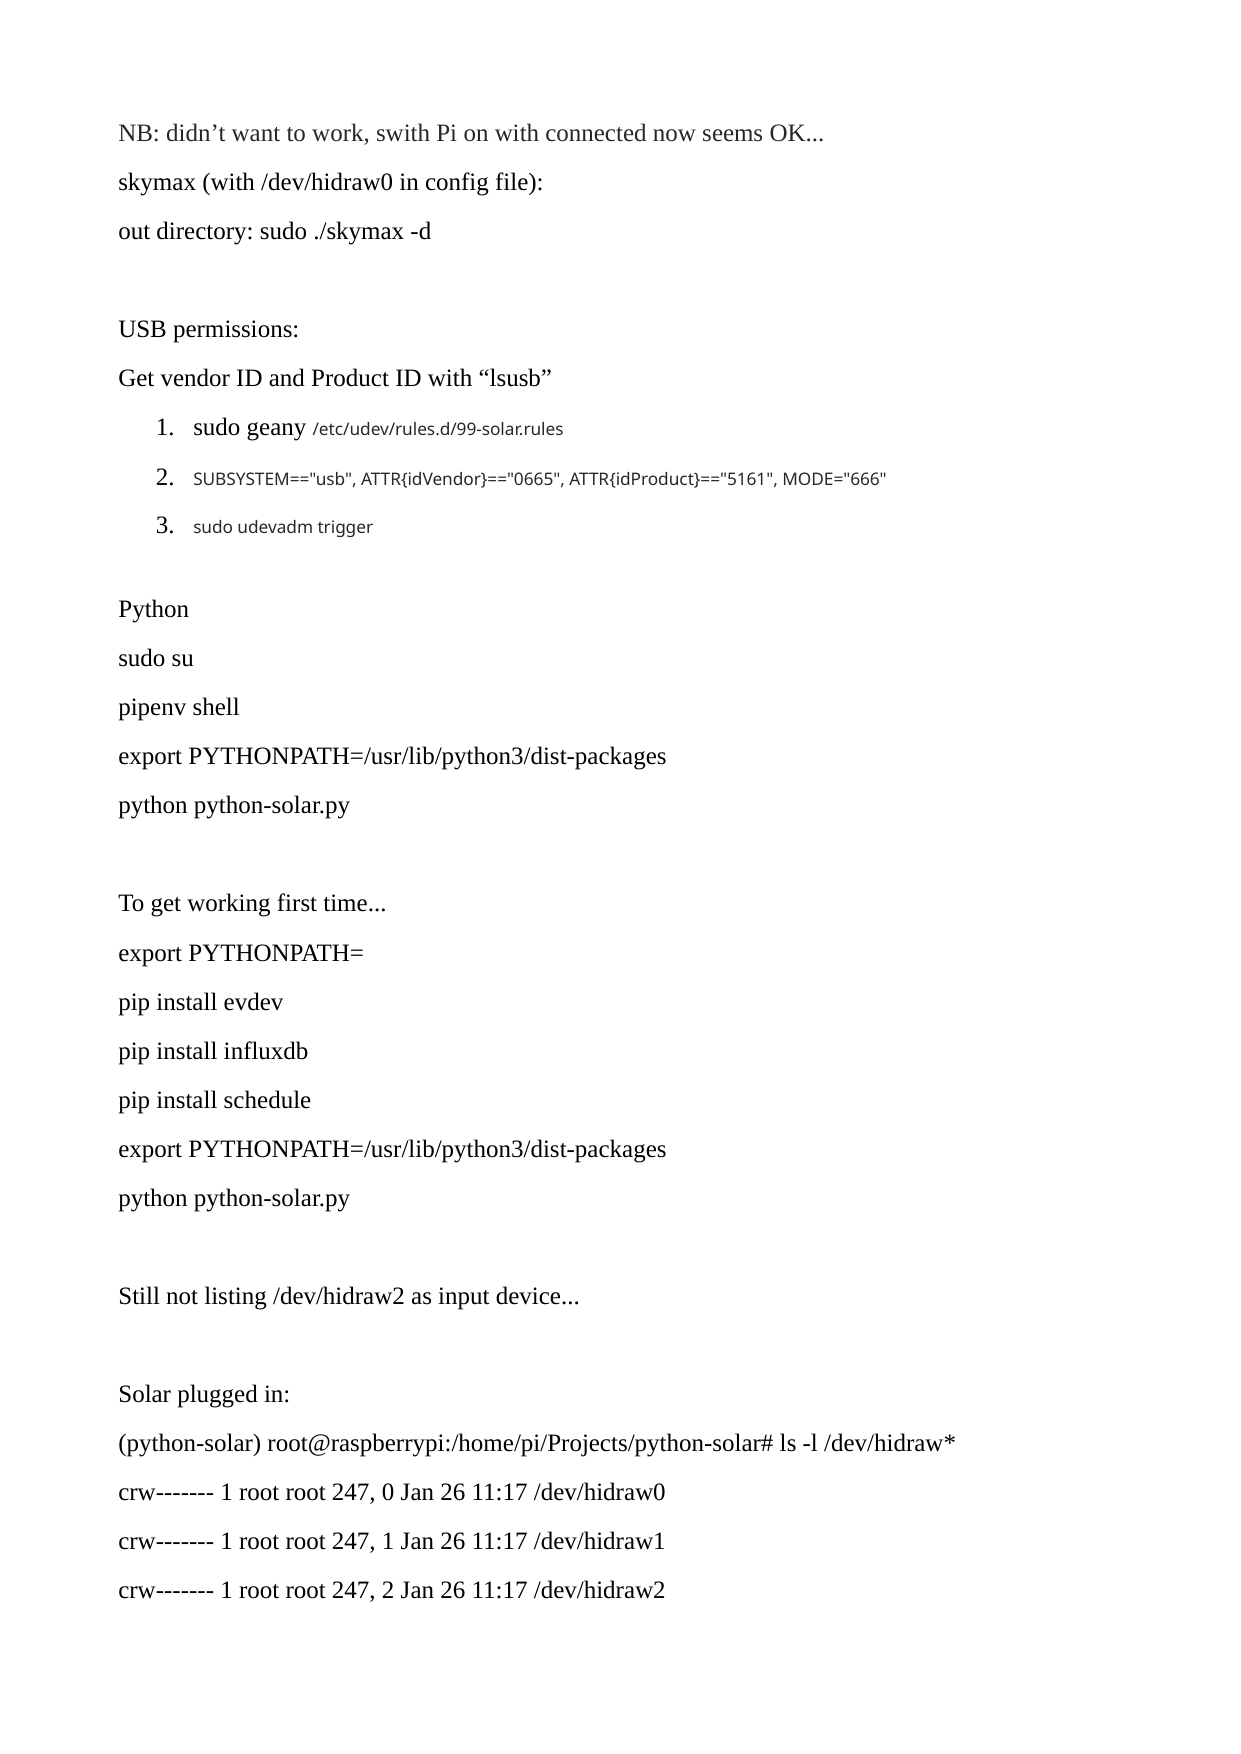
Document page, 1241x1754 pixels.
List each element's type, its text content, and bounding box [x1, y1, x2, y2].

text (python-solar) root@raspberrypi:/home/pi/Projects/python-solar# ls -l /dev/hidraw* [118, 1428, 1122, 1457]
text sudo su [118, 643, 1122, 672]
list sudo udevadm trigger [156, 511, 1122, 539]
text USB permissions: [118, 314, 1122, 343]
list SUBSYSTEM=="usb", ATTR{idVendor}=="0665", ATTR{idProduct}=="5161", MODE="666" [156, 462, 1122, 490]
text pip install influxdb [118, 1036, 1122, 1064]
text export PYTHONPATH=/usr/lib/python3/dist-packages [118, 741, 1122, 770]
text export PYTHONPATH=/usr/lib/python3/dist-packages [118, 1134, 1122, 1163]
text To get working first time... [118, 888, 1122, 917]
text Solar plugged in: [118, 1379, 1122, 1408]
text pipenv shell [118, 692, 1122, 721]
text crw------- 1 root root 247, 2 Jan 26 11:17 /dev/hidraw2 [118, 1575, 1122, 1604]
text out directory: sudo ./skymax -d [118, 216, 1122, 245]
list sudo geany /etc/udev/rules.d/99-solar.rules [156, 412, 1122, 441]
text python python-solar.py [118, 790, 1122, 819]
text crw------- 1 root root 247, 1 Jan 26 11:17 /dev/hidraw1 [118, 1526, 1122, 1555]
text Python [118, 560, 1122, 623]
text Get vendor ID and Product ID with “lsusb” [118, 363, 1122, 392]
text crw------- 1 root root 247, 0 Jan 26 11:17 /dev/hidraw0 [118, 1477, 1122, 1506]
text Still not listing /dev/hidraw2 as input device... [118, 1281, 1122, 1310]
text python python-solar.py [118, 1183, 1122, 1212]
text export PYTHONPATH= [118, 938, 1122, 966]
text pip install evdev [118, 987, 1122, 1015]
text NB: didn’t want to work, swith Pi on with connected now seems OK... [118, 118, 1122, 147]
text skymax (with /dev/hidraw0 in config file): [118, 167, 1122, 196]
text pip install schedule [118, 1085, 1122, 1113]
